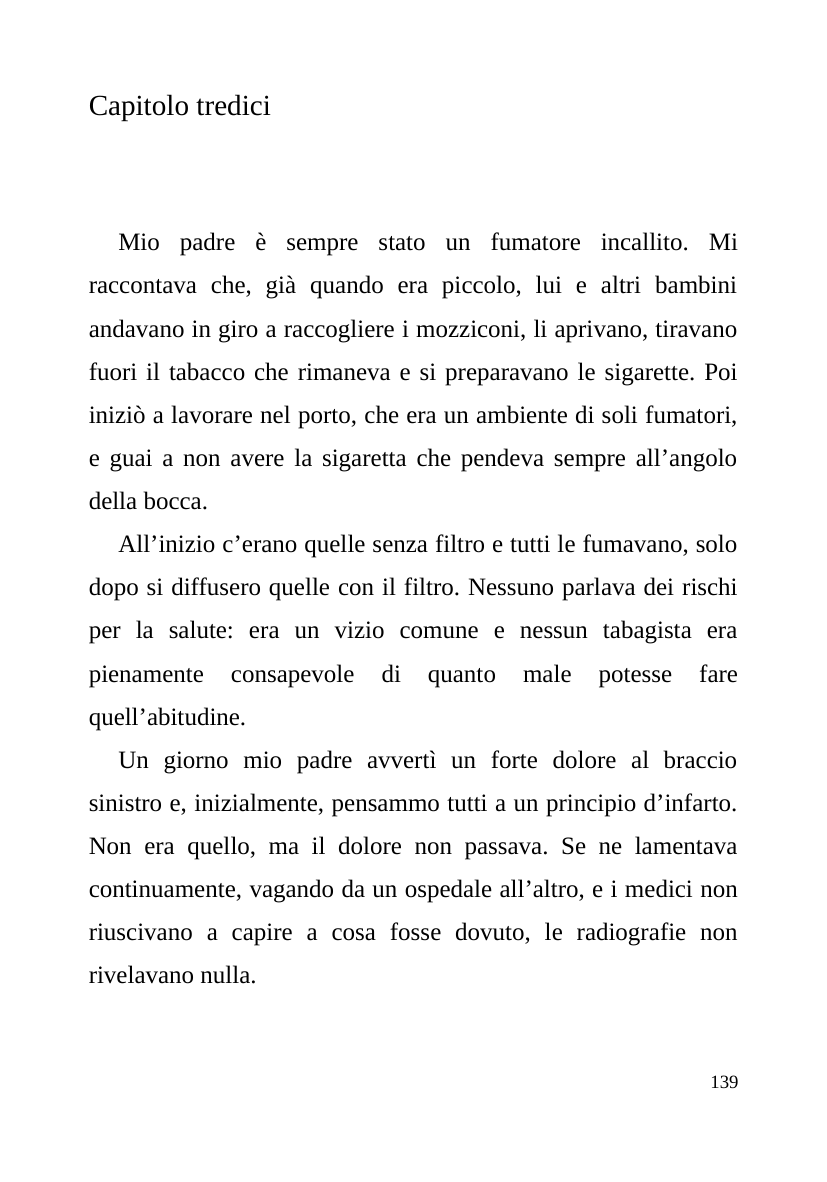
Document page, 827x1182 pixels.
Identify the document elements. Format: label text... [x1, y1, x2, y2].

text Mio padre è sempre stato un fumatore incallito. Mi raccontava che, già quando era piccolo, lui e altri bambini andavano in giro a raccogliere i mozziconi, li aprivano, tiravano fuori il tabacco che rimaneva e si preparavano le sigarette. Poi iniziò a lavorare nel porto, che era un ambiente di soli fumatori, e guai a non avere la sigaretta che pendeva sempre all’angolo della bocca. [88, 227, 738, 515]
text Capitolo tredici [88, 88, 738, 122]
text All’inizio c’erano quelle senza filtro e tutti le fumavano, solo dopo si diffusero quelle con il filtro. Nessuno parlava dei rischi per la salute: era un vizio comune e nessun tabagista era pienamente consapevole di quanto male potesse fare quell’abitudine. [88, 529, 738, 731]
text Un giorno mio padre avvertì un forte dolore al braccio sinistro e, inizialmente, pensammo tutti a un principio d’infarto. Non era quello, ma il dolore non passava. Se ne lamentava continuamente, vagando da un ospedale all’altro, e i medici non riuscivano a capire a cosa fosse dovuto, le radiografie non rivelavano nulla. [88, 745, 738, 989]
